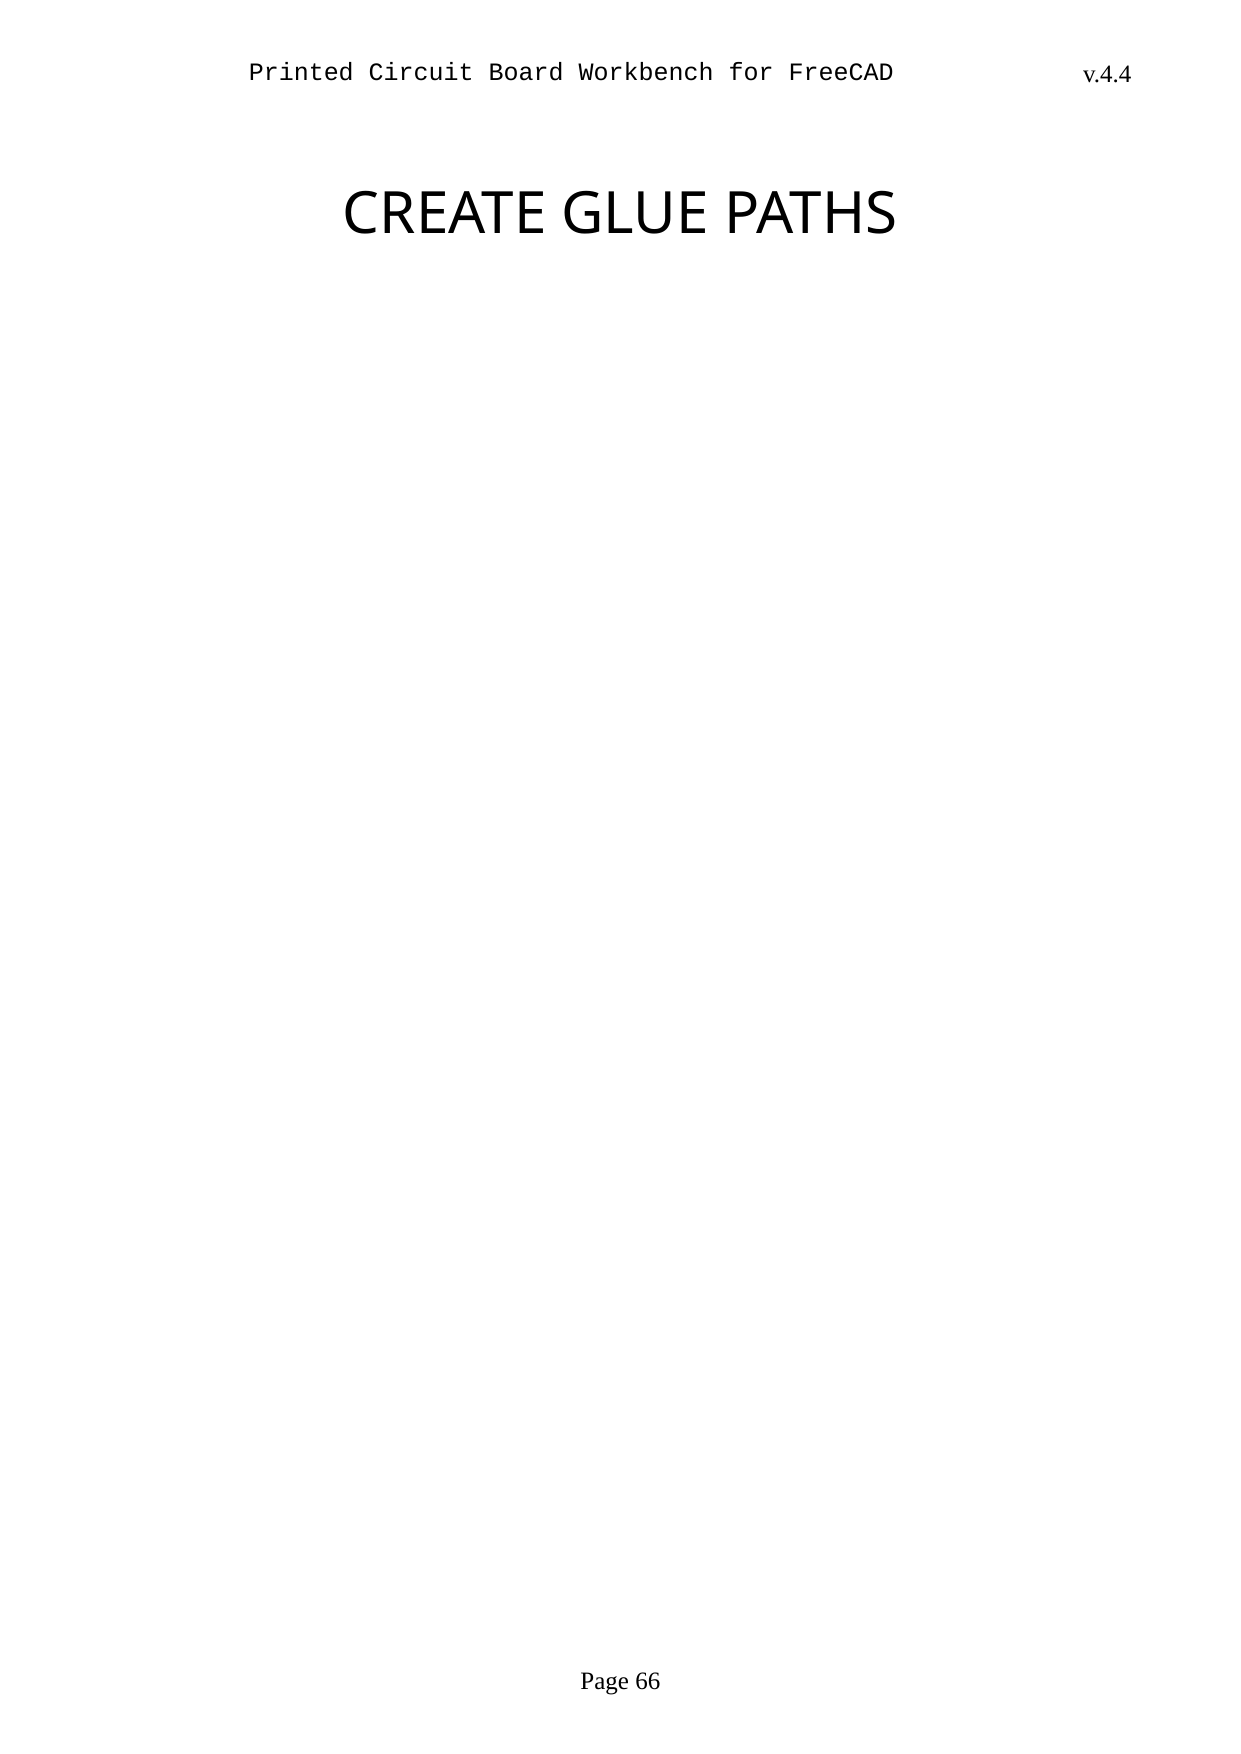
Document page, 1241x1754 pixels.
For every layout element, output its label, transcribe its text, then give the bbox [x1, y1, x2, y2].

subtitle Create glue paths [59, 171, 1181, 250]
